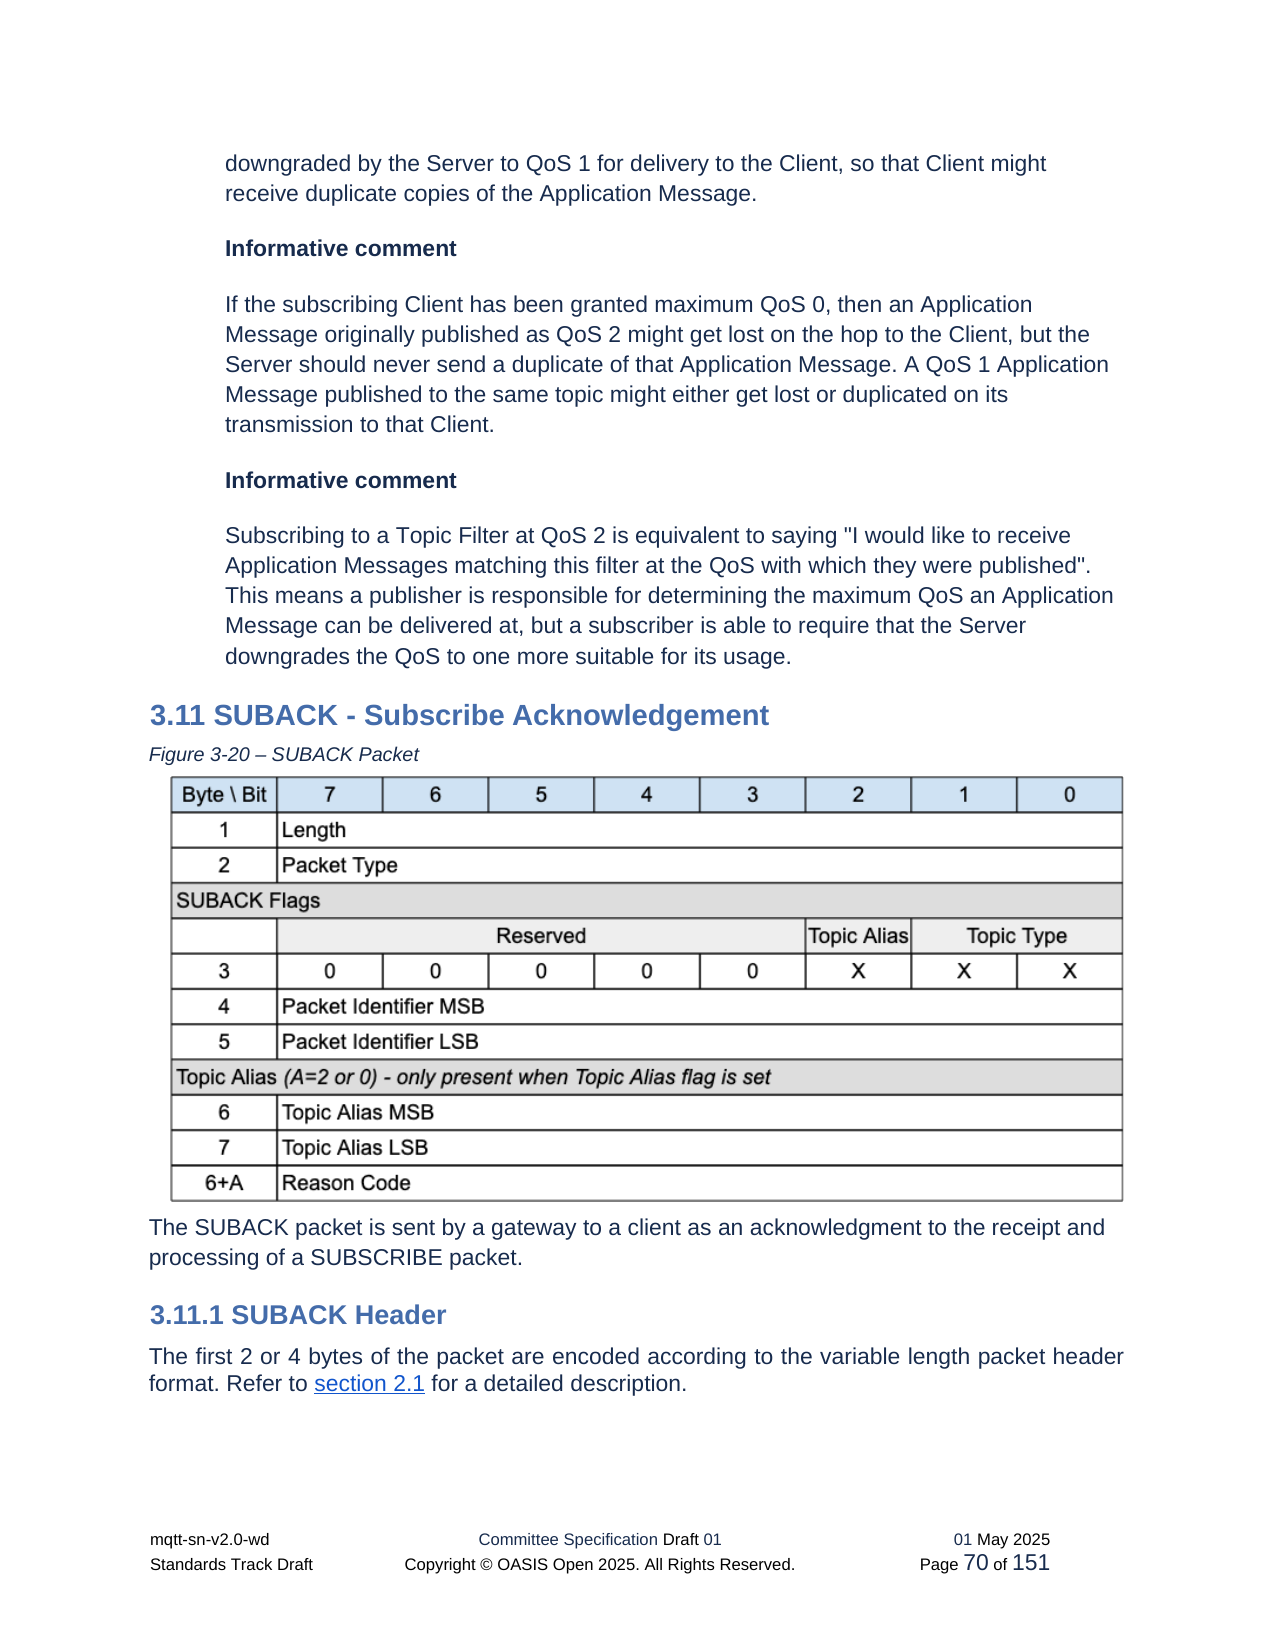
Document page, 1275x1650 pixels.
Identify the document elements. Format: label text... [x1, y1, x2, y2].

text Informative comment [225, 235, 1125, 262]
picture [148, 776, 1124, 1202]
text Subscribing to a Topic Filter at QoS 2 is equivalent to saying "I would like to receive Application Messages matching this filter at the QoS with which they were published". This means a publisher is responsible for determining the maximum QoS an Application Message can be delivered at, but a subscriber is able to require that the Server downgrades the QoS to one more suitable for its usage. [225, 522, 1125, 669]
text If the subscribing Client has been granted maximum QoS 0, then an Application Message originally published as QoS 2 might get lost on the hop to the Client, but the Server should never send a duplicate of that Application Message. A QoS 1 Application Message published to the same topic might either get lost or duplicated on its transmission to that Client. [225, 291, 1125, 438]
text Informative comment [225, 467, 1125, 493]
subtitle 3.11.1 SUBACK Header [150, 1299, 1124, 1331]
subtitle 3.11 SUBACK - Subscribe Acknowledgement [150, 698, 1124, 731]
text The first 2 or 4 bytes of the packet are encoded according to the variable length packet header format. Refer to section 2.1 for a detailed description. [148, 1343, 1124, 1397]
text The SUBACK packet is sent by a gateway to a client as an acknowledgment to the receipt and processing of a SUBSCRIBE packet. [148, 1214, 1124, 1271]
text downgraded by the Server to QoS 1 for delivery to the Client, so that Client might receive duplicate copies of the Application Message. [225, 150, 1125, 207]
text Figure 3-20 – SUBACK Packet [148, 742, 1124, 765]
